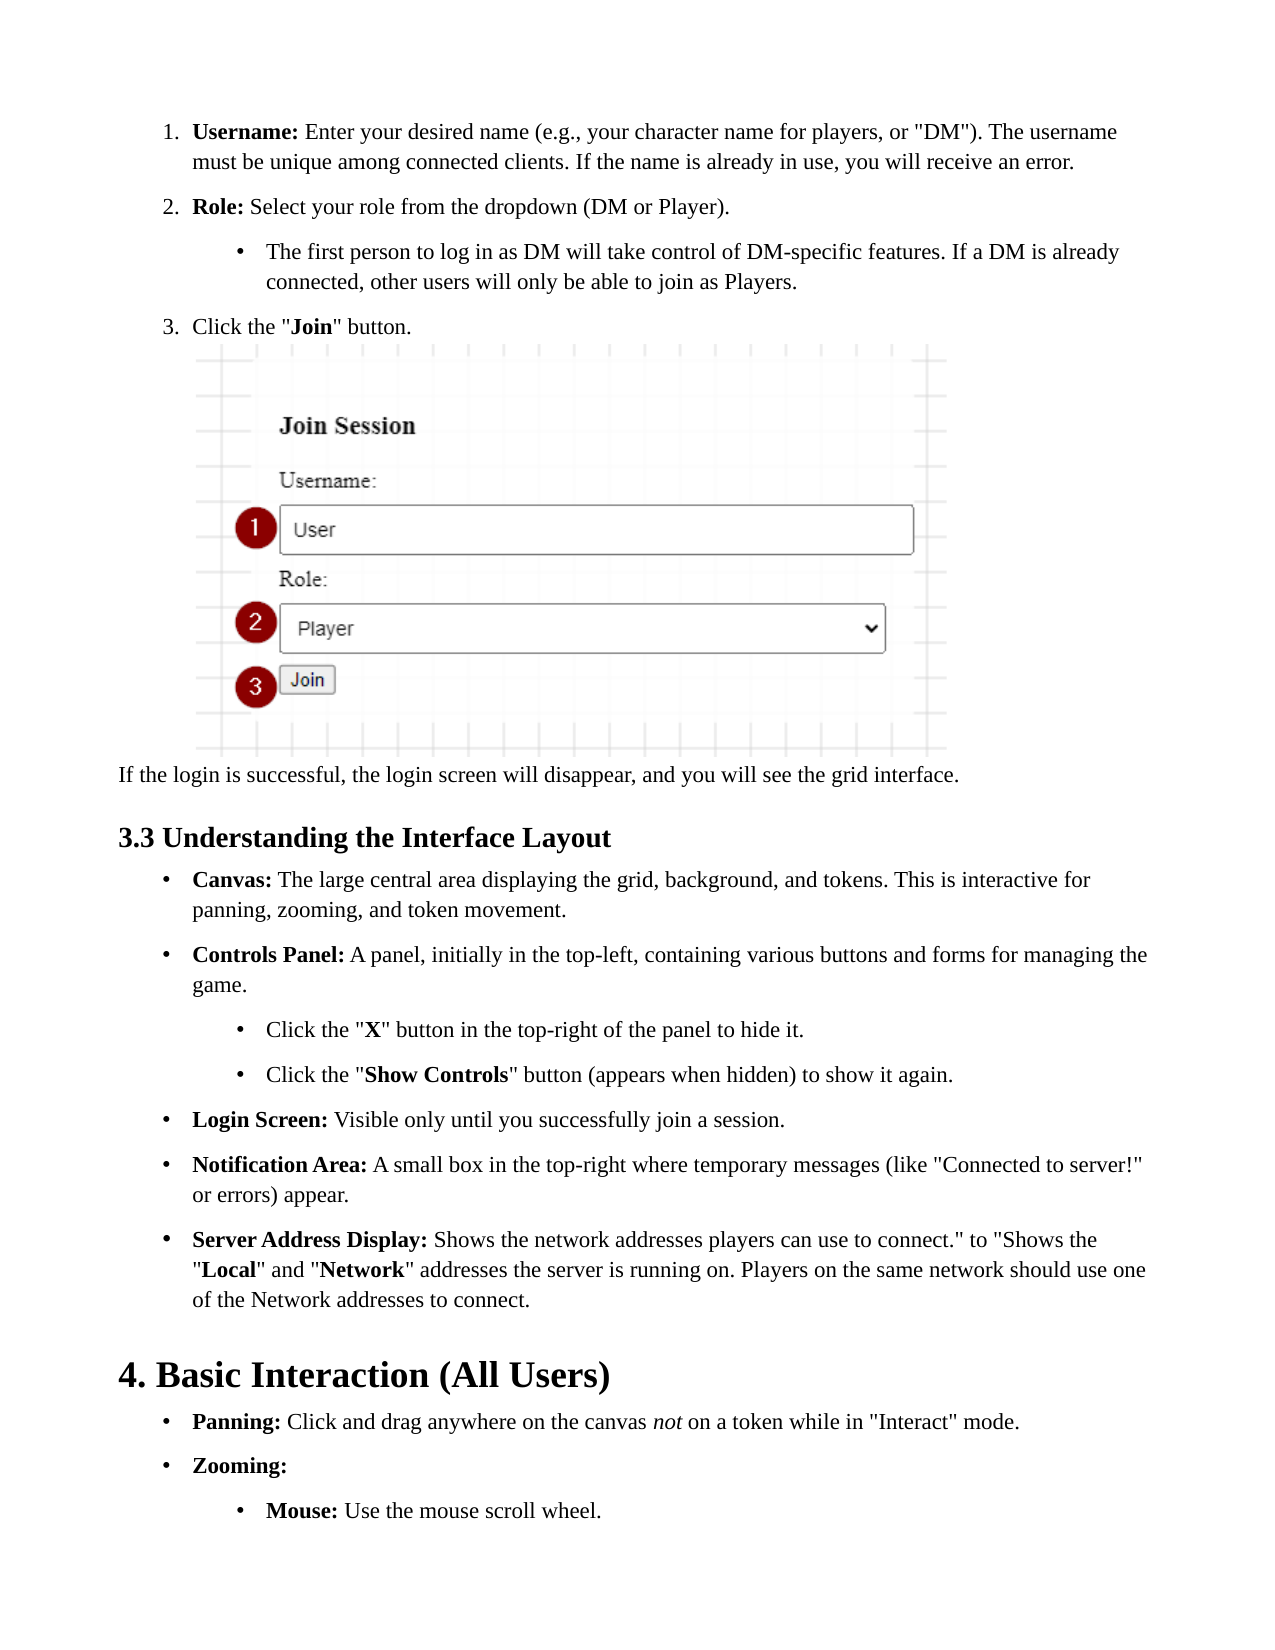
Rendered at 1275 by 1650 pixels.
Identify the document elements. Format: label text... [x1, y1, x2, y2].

list Click the "X" button in the top-right of the panel to hide it. [236, 1016, 1157, 1043]
list Role: Select your role from the dropdown (DM or Player). [162, 193, 1157, 219]
list Login Screen: Visible only until you successfully join a session. [162, 1106, 1157, 1132]
list Server Address Display: Shows the network addresses players can use to connect." to "Shows the "Local" and "Network" addresses the server is running on. Players on the same network should use one of the Network addresses to connect. [162, 1226, 1157, 1313]
list Notification Area: A small box in the top-right where temporary messages (like "Connected to server!" or errors) appear. [162, 1151, 1157, 1207]
picture [195, 344, 947, 757]
list Panning: Click and drag anywhere on the canvas not on a token while in "Interact" mode. [162, 1408, 1157, 1434]
list The first person to log in as DM will take control of DM-specific features. If a DM is already connected, other users will only be able to join as Players. [236, 238, 1157, 294]
subtitle 3.3 Understanding the Interface Layout [118, 820, 1157, 854]
list Click the "Show Controls" button (appears when hidden) to show it again. [236, 1061, 1157, 1087]
list Canvas: The large central area displaying the grid, background, and tokens. This is interactive for panning, zooming, and token movement. [162, 866, 1157, 923]
text If the login is successful, the login screen will disappear, and you will see the grid interface. [118, 358, 1157, 787]
list Click the "Join" button. [162, 313, 1157, 339]
list Username: Enter your desired name (e.g., your character name for players, or "DM"). The username must be unique among connected clients. If the name is already in use, you will receive an error. [162, 118, 1157, 175]
list Controls Panel: A panel, initially in the top-left, containing various buttons and forms for managing the game. [162, 941, 1157, 998]
list Mouse: Use the mouse scroll wheel. [236, 1497, 1157, 1524]
subtitle 4. Basic Interaction (All Users) [118, 1352, 1157, 1395]
list Zooming: [162, 1452, 1157, 1479]
